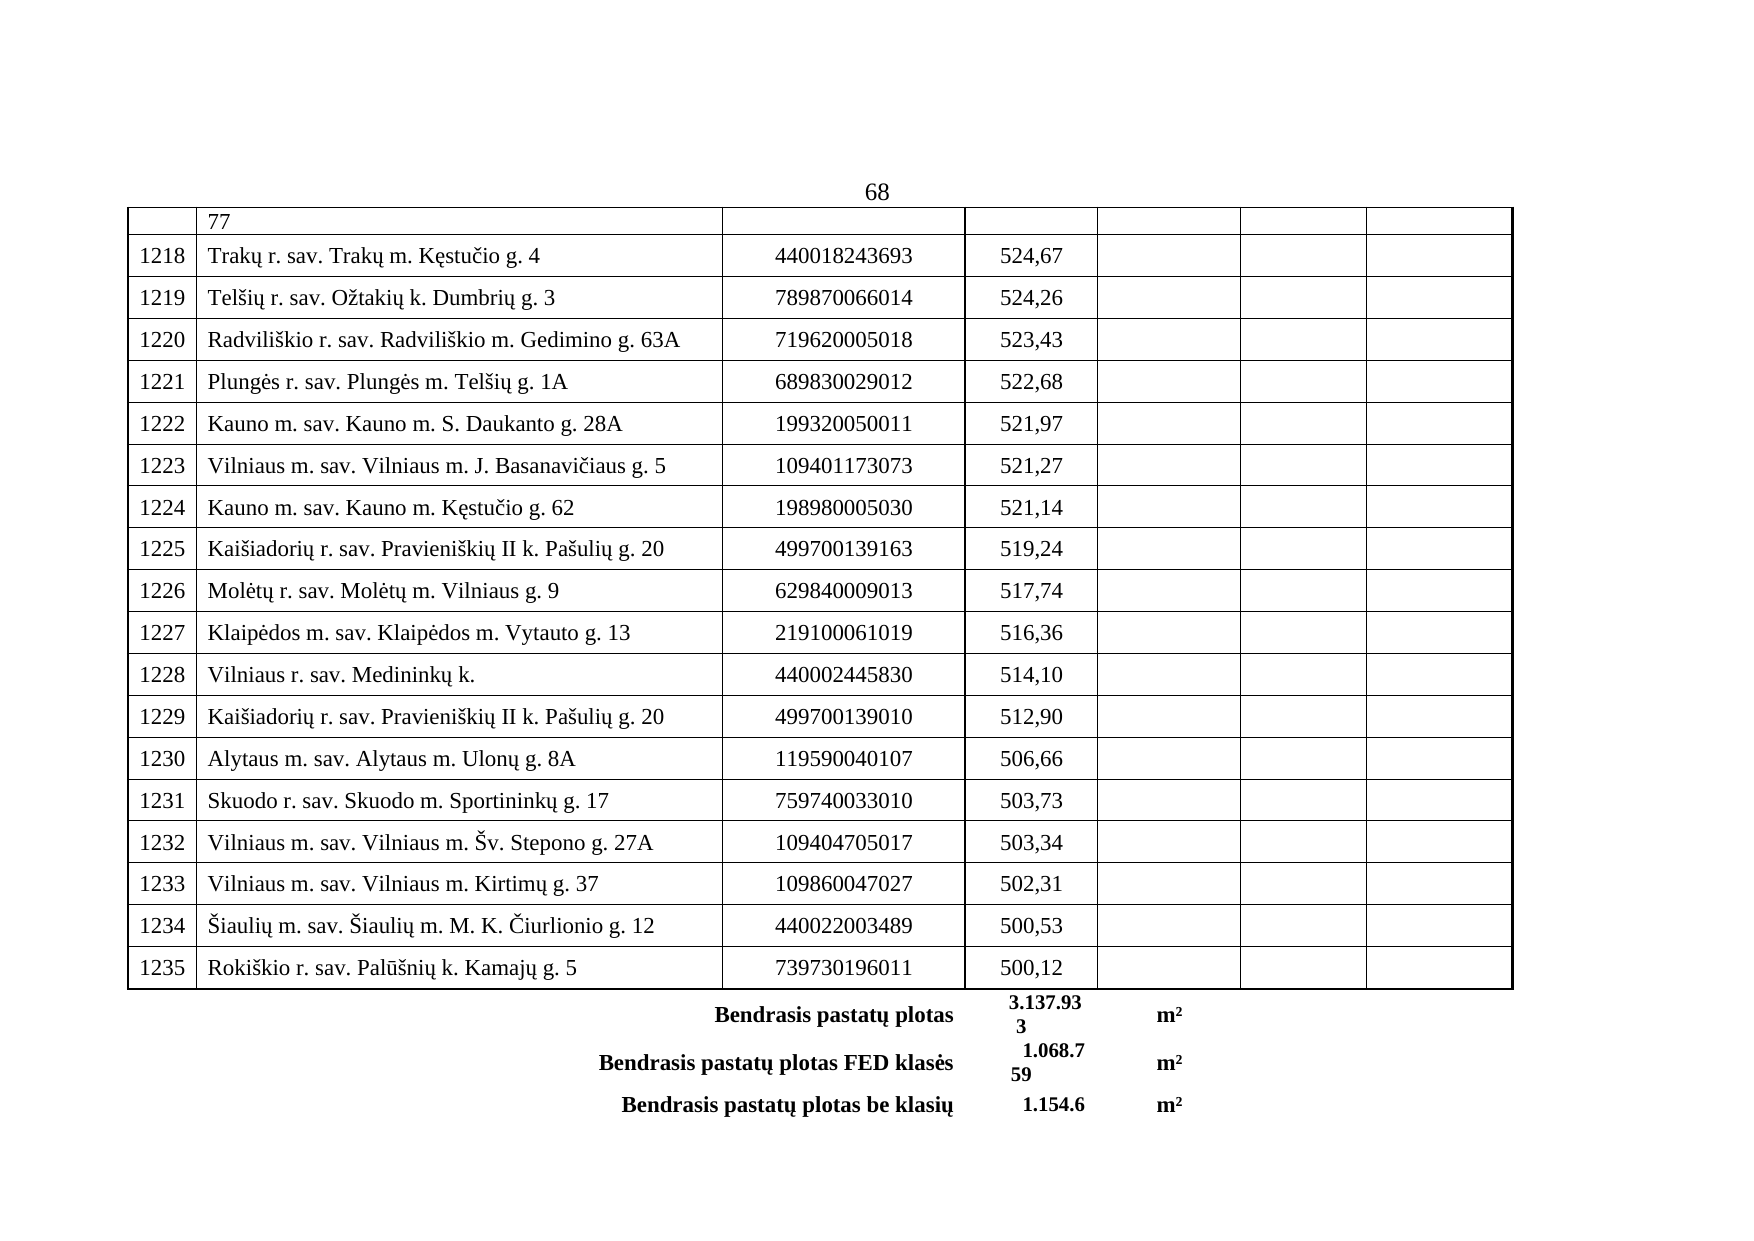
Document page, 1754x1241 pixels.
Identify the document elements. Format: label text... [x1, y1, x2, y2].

table_cell 519,24 [966, 528, 1097, 569]
table_cell [1241, 445, 1366, 485]
table_cell [1367, 235, 1511, 276]
table_cell [1367, 696, 1511, 737]
table_cell Vilniaus r. sav. Medininkų k. [197, 654, 722, 695]
table_cell 506,66 [966, 738, 1097, 778]
table_cell 512,90 [966, 696, 1097, 737]
table_cell [1367, 277, 1511, 318]
table_cell [1241, 570, 1366, 611]
table_cell Kaišiadorių r. sav. Pravieniškių II k. Pašulių g. 20 [197, 696, 722, 737]
table_cell 1.154.6 [965, 1086, 1098, 1122]
table_cell Šiaulių m. sav. Šiaulių m. M. K. Čiurlionio g. 12 [197, 905, 722, 946]
table_cell [1367, 445, 1511, 485]
table_cell 1226 [129, 570, 196, 611]
table_cell Molėtų r. sav. Molėtų m. Vilniaus g. 9 [197, 570, 722, 611]
table_cell Kauno m. sav. Kauno m. Kęstučio g. 62 [197, 486, 722, 527]
table_cell 1221 [129, 361, 196, 402]
table_cell [1241, 738, 1366, 778]
table_cell Klaipėdos m. sav. Klaipėdos m. Vytauto g. 13 [197, 612, 722, 653]
table_cell [1366, 1038, 1512, 1086]
table_cell [1241, 612, 1366, 653]
table_cell [1241, 780, 1366, 820]
table_cell [128, 990, 196, 1038]
table_cell 514,10 [966, 654, 1097, 695]
table_cell [129, 208, 196, 234]
table_cell Plungės r. sav. Plungės m. Telšių g. 1A [197, 361, 722, 402]
table_cell [1241, 277, 1366, 318]
table_cell [1367, 319, 1511, 360]
table_cell Rokiškio r. sav. Palūšnių k. Kamajų g. 5 [197, 947, 722, 988]
table_cell 1225 [129, 528, 196, 569]
table_cell 198980005030 [723, 486, 964, 527]
table_cell m² [1098, 990, 1241, 1038]
table_cell [1367, 738, 1511, 778]
table_cell Skuodo r. sav. Skuodo m. Sportininkų g. 17 [197, 780, 722, 820]
table_cell 1234 [129, 905, 196, 946]
table_cell 3.137.933 [965, 990, 1098, 1038]
table_cell 1235 [129, 947, 196, 988]
table_cell [1241, 1038, 1366, 1086]
table_cell Vilniaus m. sav. Vilniaus m. J. Basanavičiaus g. 5 [197, 445, 722, 485]
table_cell [196, 990, 321, 1038]
table_cell [128, 1086, 196, 1122]
table_cell Radviliškio r. sav. Radviliškio m. Gedimino g. 63A [197, 319, 722, 360]
table_cell 503,73 [966, 780, 1097, 820]
table_cell [1241, 208, 1366, 234]
table_cell [1367, 528, 1511, 569]
table_cell 522,68 [966, 361, 1097, 402]
table_cell 109401173073 [723, 445, 964, 485]
table_cell m² [1098, 1086, 1241, 1122]
table_cell [1367, 570, 1511, 611]
table_cell 789870066014 [723, 277, 964, 318]
table_cell 77 [197, 208, 722, 234]
table_cell [723, 208, 964, 234]
table_cell [1098, 947, 1240, 988]
table_cell [1367, 361, 1511, 402]
table_cell [1241, 361, 1366, 402]
table_cell 1220 [129, 319, 196, 360]
table_cell 440018243693 [723, 235, 964, 276]
table_cell 119590040107 [723, 738, 964, 778]
table_cell [1367, 403, 1511, 443]
table_cell 1224 [129, 486, 196, 527]
table_cell [1241, 403, 1366, 443]
table_cell [1098, 403, 1240, 443]
table_cell [1098, 319, 1240, 360]
table_cell [1241, 486, 1366, 527]
table_cell [1098, 208, 1240, 234]
table_cell 499700139163 [723, 528, 964, 569]
table_cell [1241, 319, 1366, 360]
table_cell 199320050011 [723, 403, 964, 443]
table_cell 109860047027 [723, 863, 964, 904]
table_cell Alytaus m. sav. Alytaus m. Ulonų g. 8A [197, 738, 722, 778]
table_cell m² [1098, 1038, 1241, 1086]
table_cell [1366, 990, 1512, 1038]
table_cell [1367, 612, 1511, 653]
table_cell [1241, 235, 1366, 276]
table_cell Telšių r. sav. Ožtakių k. Dumbrių g. 3 [197, 277, 722, 318]
table_cell [1241, 696, 1366, 737]
table_cell Bendrasis pastatų plotas FED klasės [321, 1038, 965, 1086]
table_cell 517,74 [966, 570, 1097, 611]
table_cell 516,36 [966, 612, 1097, 653]
table_cell [1241, 863, 1366, 904]
table_cell [1367, 821, 1511, 862]
table_cell Kaišiadorių r. sav. Pravieniškių II k. Pašulių g. 20 [197, 528, 722, 569]
table_cell 719620005018 [723, 319, 964, 360]
table_cell [1241, 1086, 1366, 1122]
table_cell [196, 1038, 321, 1086]
table_cell 523,43 [966, 319, 1097, 360]
table_cell [1241, 990, 1366, 1038]
table_cell [966, 208, 1097, 234]
table_cell 1228 [129, 654, 196, 695]
table_cell [1241, 821, 1366, 862]
table_cell 1229 [129, 696, 196, 737]
table_cell [1241, 947, 1366, 988]
table_cell 1218 [129, 235, 196, 276]
table_cell [1098, 696, 1240, 737]
table_cell 440002445830 [723, 654, 964, 695]
table_cell 521,27 [966, 445, 1097, 485]
table_cell [1367, 486, 1511, 527]
table_cell [1367, 863, 1511, 904]
table_cell 503,34 [966, 821, 1097, 862]
table_cell [1098, 738, 1240, 778]
table_cell 1230 [129, 738, 196, 778]
table_cell [1367, 905, 1511, 946]
table_cell [1098, 445, 1240, 485]
table_cell 1222 [129, 403, 196, 443]
table_cell 524,26 [966, 277, 1097, 318]
table_cell [1367, 208, 1511, 234]
table_cell [1366, 1086, 1512, 1122]
table_cell 500,53 [966, 905, 1097, 946]
table_cell Kauno m. sav. Kauno m. S. Daukanto g. 28A [197, 403, 722, 443]
table_cell [1367, 947, 1511, 988]
table_cell [196, 1086, 321, 1122]
table_cell 1232 [129, 821, 196, 862]
table_cell 440022003489 [723, 905, 964, 946]
table_cell [1241, 905, 1366, 946]
table_cell Vilniaus m. sav. Vilniaus m. Šv. Stepono g. 27A [197, 821, 722, 862]
table_cell [1098, 612, 1240, 653]
table_cell [1098, 235, 1240, 276]
table_cell 219100061019 [723, 612, 964, 653]
table_cell [1098, 863, 1240, 904]
table_cell [1098, 528, 1240, 569]
table_cell Vilniaus m. sav. Vilniaus m. Kirtimų g. 37 [197, 863, 722, 904]
table_cell 689830029012 [723, 361, 964, 402]
table_cell 629840009013 [723, 570, 964, 611]
table_cell 109404705017 [723, 821, 964, 862]
table_cell 1.068.759 [965, 1038, 1098, 1086]
table_cell [128, 1038, 196, 1086]
table_cell [1098, 570, 1240, 611]
table_cell 502,31 [966, 863, 1097, 904]
table_cell [1098, 277, 1240, 318]
table_cell Trakų r. sav. Trakų m. Kęstučio g. 4 [197, 235, 722, 276]
table_cell [1098, 821, 1240, 862]
table_cell 499700139010 [723, 696, 964, 737]
table_cell [1098, 654, 1240, 695]
table_cell 500,12 [966, 947, 1097, 988]
table_cell [1098, 780, 1240, 820]
table_cell [1241, 654, 1366, 695]
table_cell [1367, 780, 1511, 820]
table_cell Bendrasis pastatų plotas [321, 990, 965, 1038]
table_cell [1367, 654, 1511, 695]
table_cell 739730196011 [723, 947, 964, 988]
table_cell [1098, 486, 1240, 527]
table_cell 521,97 [966, 403, 1097, 443]
table_cell 1219 [129, 277, 196, 318]
table_cell 1231 [129, 780, 196, 820]
table_cell [1241, 528, 1366, 569]
table_cell 1233 [129, 863, 196, 904]
table_cell 521,14 [966, 486, 1097, 527]
table_cell 1223 [129, 445, 196, 485]
table_cell [1098, 361, 1240, 402]
table_cell 1227 [129, 612, 196, 653]
table_cell 524,67 [966, 235, 1097, 276]
table_cell Bendrasis pastatų plotas be klasių [321, 1086, 965, 1122]
table_cell 759740033010 [723, 780, 964, 820]
table_cell [1098, 905, 1240, 946]
